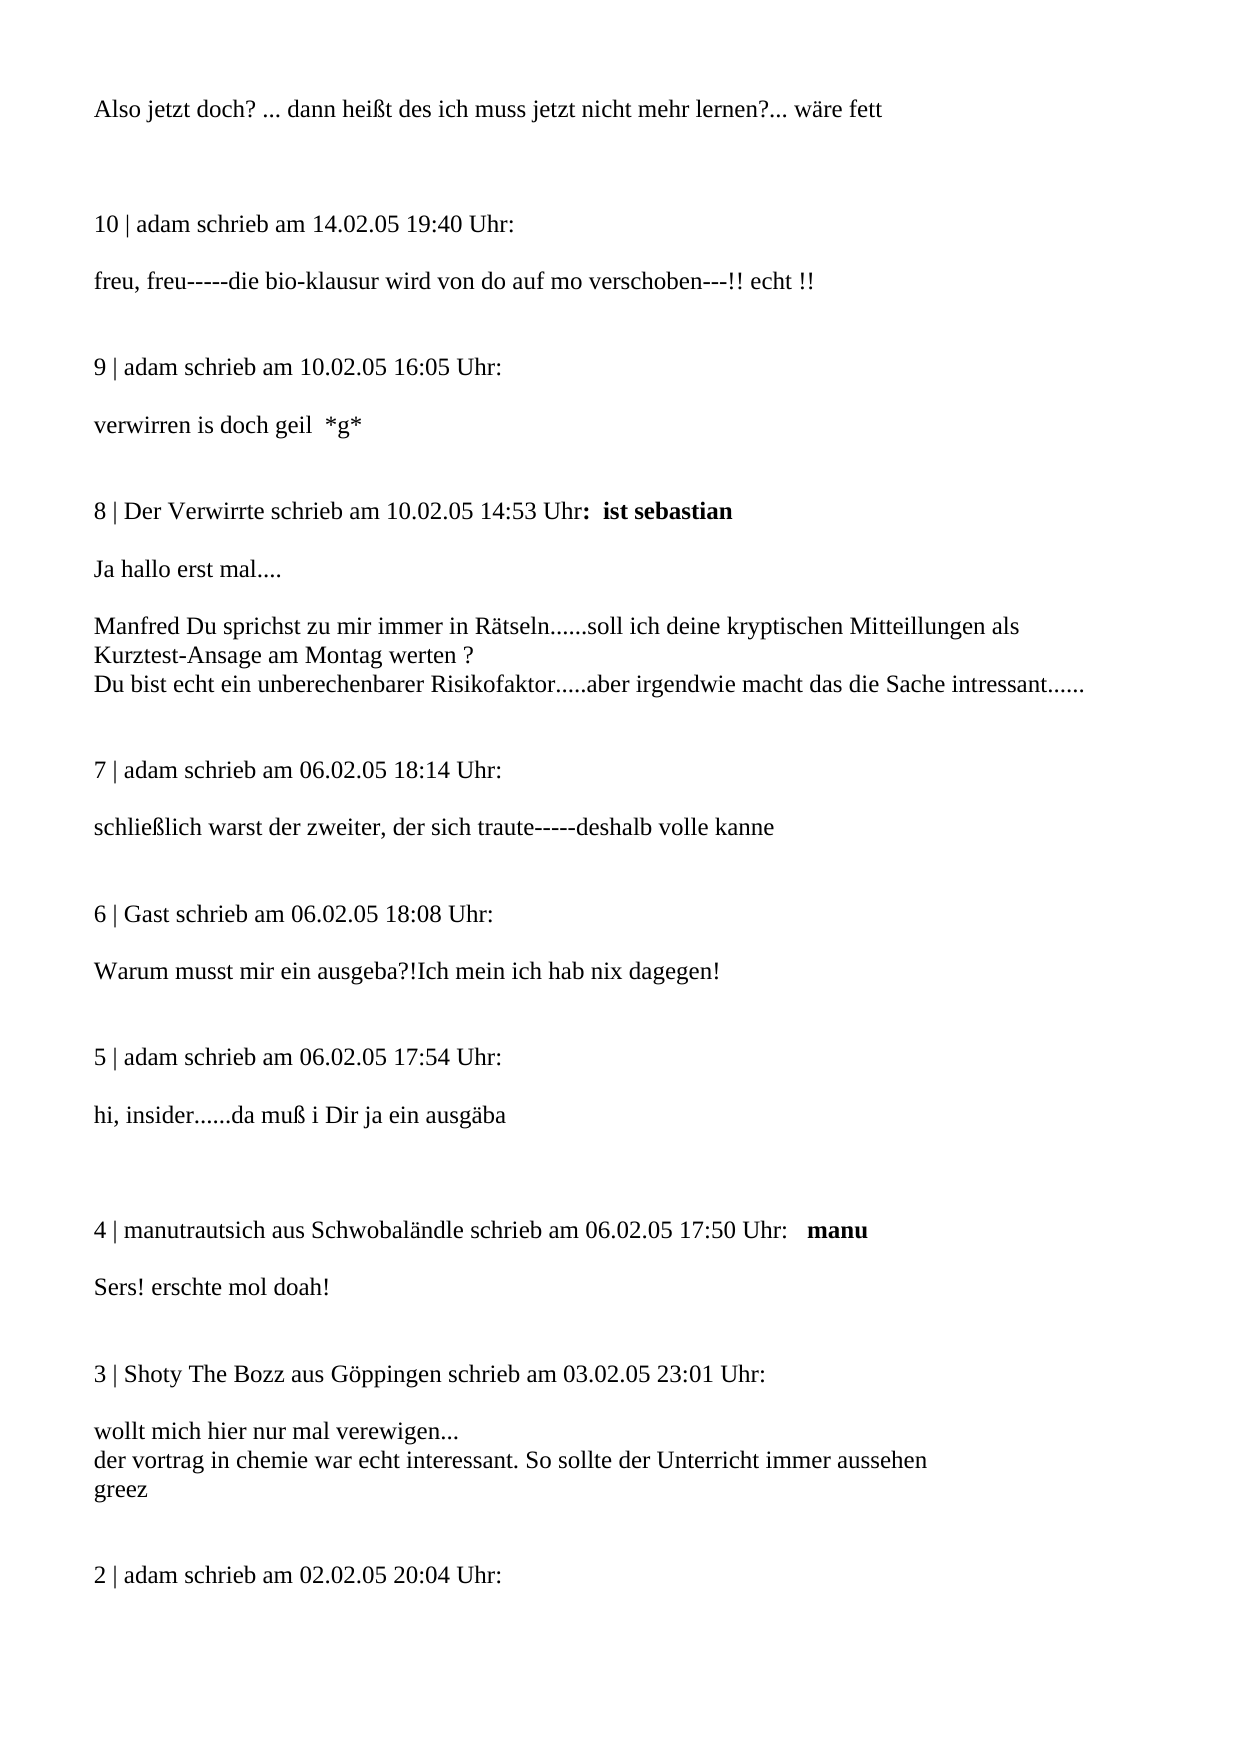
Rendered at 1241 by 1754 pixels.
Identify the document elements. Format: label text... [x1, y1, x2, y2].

text 3 | Shoty The Bozz aus Göppingen schrieb am 03.02.05 23:01 Uhr: [94, 1359, 1092, 1387]
text verwirren is doch geil *g* [94, 410, 1092, 439]
text Manfred Du sprichst zu mir immer in Rätseln......soll ich deine kryptischen Mitteillungen als Kurztest-Ansage am Montag werten ? [94, 611, 1092, 669]
text schließlich warst der zweiter, der sich traute-----deshalb volle kanne [94, 812, 1092, 841]
text wollt mich hier nur mal verewigen... [94, 1416, 1092, 1445]
text Sers! erschte mol doah! [94, 1272, 1092, 1301]
text Ja hallo erst mal.... [94, 554, 1092, 582]
text 9 | adam schrieb am 10.02.05 16:05 Uhr: [94, 352, 1092, 381]
text Warum musst mir ein ausgeba?!Ich mein ich hab nix dagegen! [94, 956, 1092, 985]
text der vortrag in chemie war echt interessant. So sollte der Unterricht immer aussehen [94, 1445, 1092, 1474]
text 4 | manutrautsich aus Schwobaländle schrieb am 06.02.05 17:50 Uhr: manu [94, 1215, 1092, 1244]
text Also jetzt doch? ... dann heißt des ich muss jetzt nicht mehr lernen?... wäre fett [94, 94, 1092, 122]
text 8 | Der Verwirrte schrieb am 10.02.05 14:53 Uhr: ist sebastian [94, 496, 1092, 525]
text 5 | adam schrieb am 06.02.05 17:54 Uhr: [94, 1042, 1092, 1071]
text freu, freu-----die bio-klausur wird von do auf mo verschoben---!! echt !! [94, 266, 1092, 295]
text 6 | Gast schrieb am 06.02.05 18:08 Uhr: [94, 899, 1092, 927]
text 2 | adam schrieb am 02.02.05 20:04 Uhr: [94, 1560, 1092, 1589]
text Du bist echt ein unberechenbarer Risikofaktor.....aber irgendwie macht das die Sache intressant...... [94, 669, 1092, 697]
text hi, insider......da muß i Dir ja ein ausgäba [94, 1100, 1092, 1129]
text 7 | adam schrieb am 06.02.05 18:14 Uhr: [94, 755, 1092, 784]
text 10 | adam schrieb am 14.02.05 19:40 Uhr: [94, 209, 1092, 237]
text greez [94, 1474, 1092, 1502]
